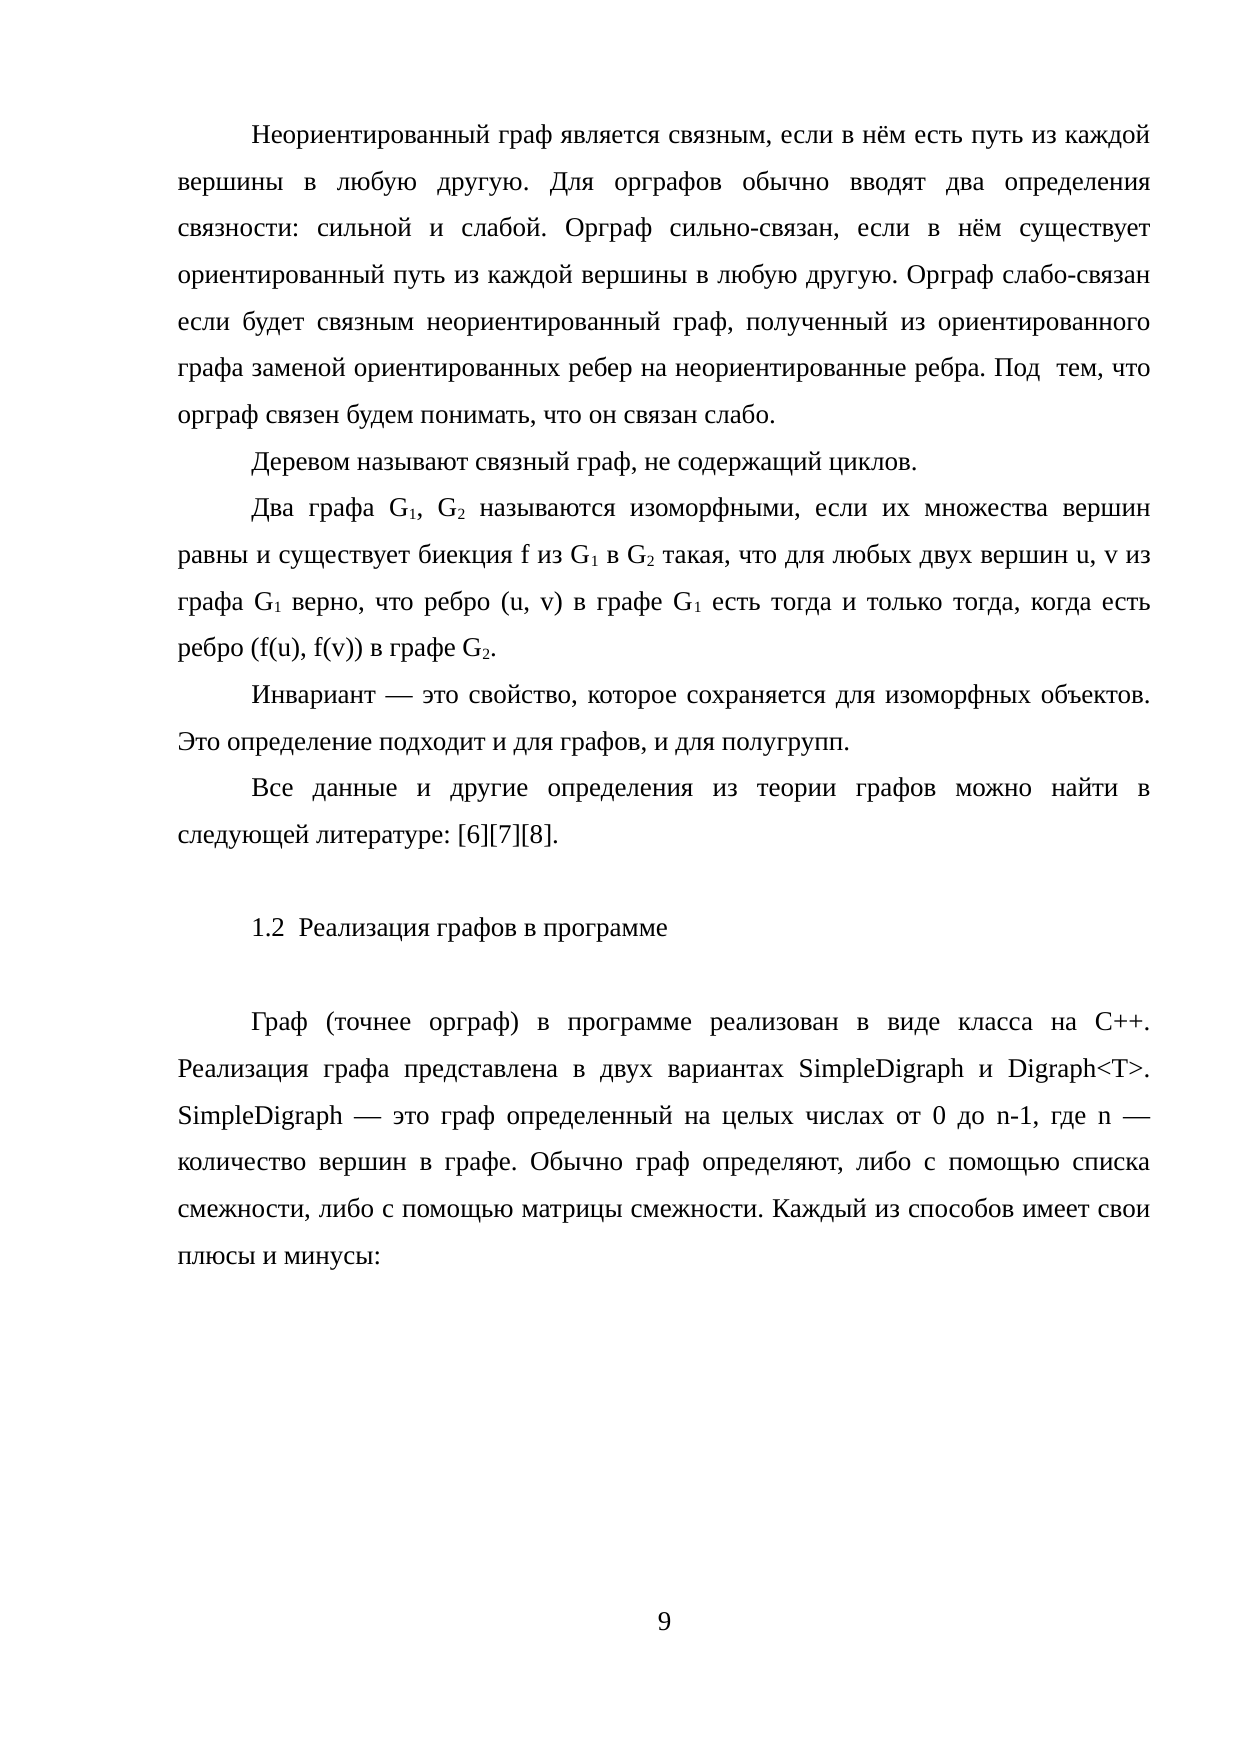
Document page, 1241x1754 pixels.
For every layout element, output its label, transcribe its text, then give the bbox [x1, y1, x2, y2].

text Неориентированный граф является связным, если в нём есть путь из каждой вершины в любую другую. Для орграфов обычно вводят два определения связности: сильной и слабой. Орграф сильно-связан, если в нём существует ориентированный путь из каждой вершины в любую другую. Орграф слабо-связан если будет связным неориентированный граф, полученный из ориентированного графа заменой ориентированных ребер на неориентированные ребра. Под тем, что орграф связен будем понимать, что он связан слабо. [177, 118, 1152, 429]
text Все данные и другие определения из теории графов можно найти в следующей литературе: [6][7][8]. [177, 771, 1152, 849]
text Деревом называют связный граф, не содержащий циклов. [177, 445, 1152, 476]
text Граф (точнее орграф) в программе реализован в виде класса на C++. Реализация графа представлена в двух вариантах SimpleDigraph и Digraph<T>. SimpleDigraph — это граф определенный на целых числах от 0 до n-1, где n — количество вершин в графе. Обычно граф определяют, либо с помощью списка смежности, либо с помощью матрицы смежности. Каждый из способов имеет свои плюсы и минусы: [177, 1005, 1152, 1270]
text Инвариант — это свойство, которое сохраняется для изоморфных объектов. Это определение подходит и для графов, и для полугрупп. [177, 678, 1152, 756]
text Два графа G1, G2 называются изоморфными, если их множества вершин равны и существует биекция f из G1 в G2 такая, что для любых двух вершин u, v из графа G1 верно, что ребро (u, v) в графе G1 есть тогда и только тогда, когда есть ребро (f(u), f(v)) в графе G2. [177, 491, 1152, 663]
subtitle Реализация графов в программе [177, 911, 1152, 943]
